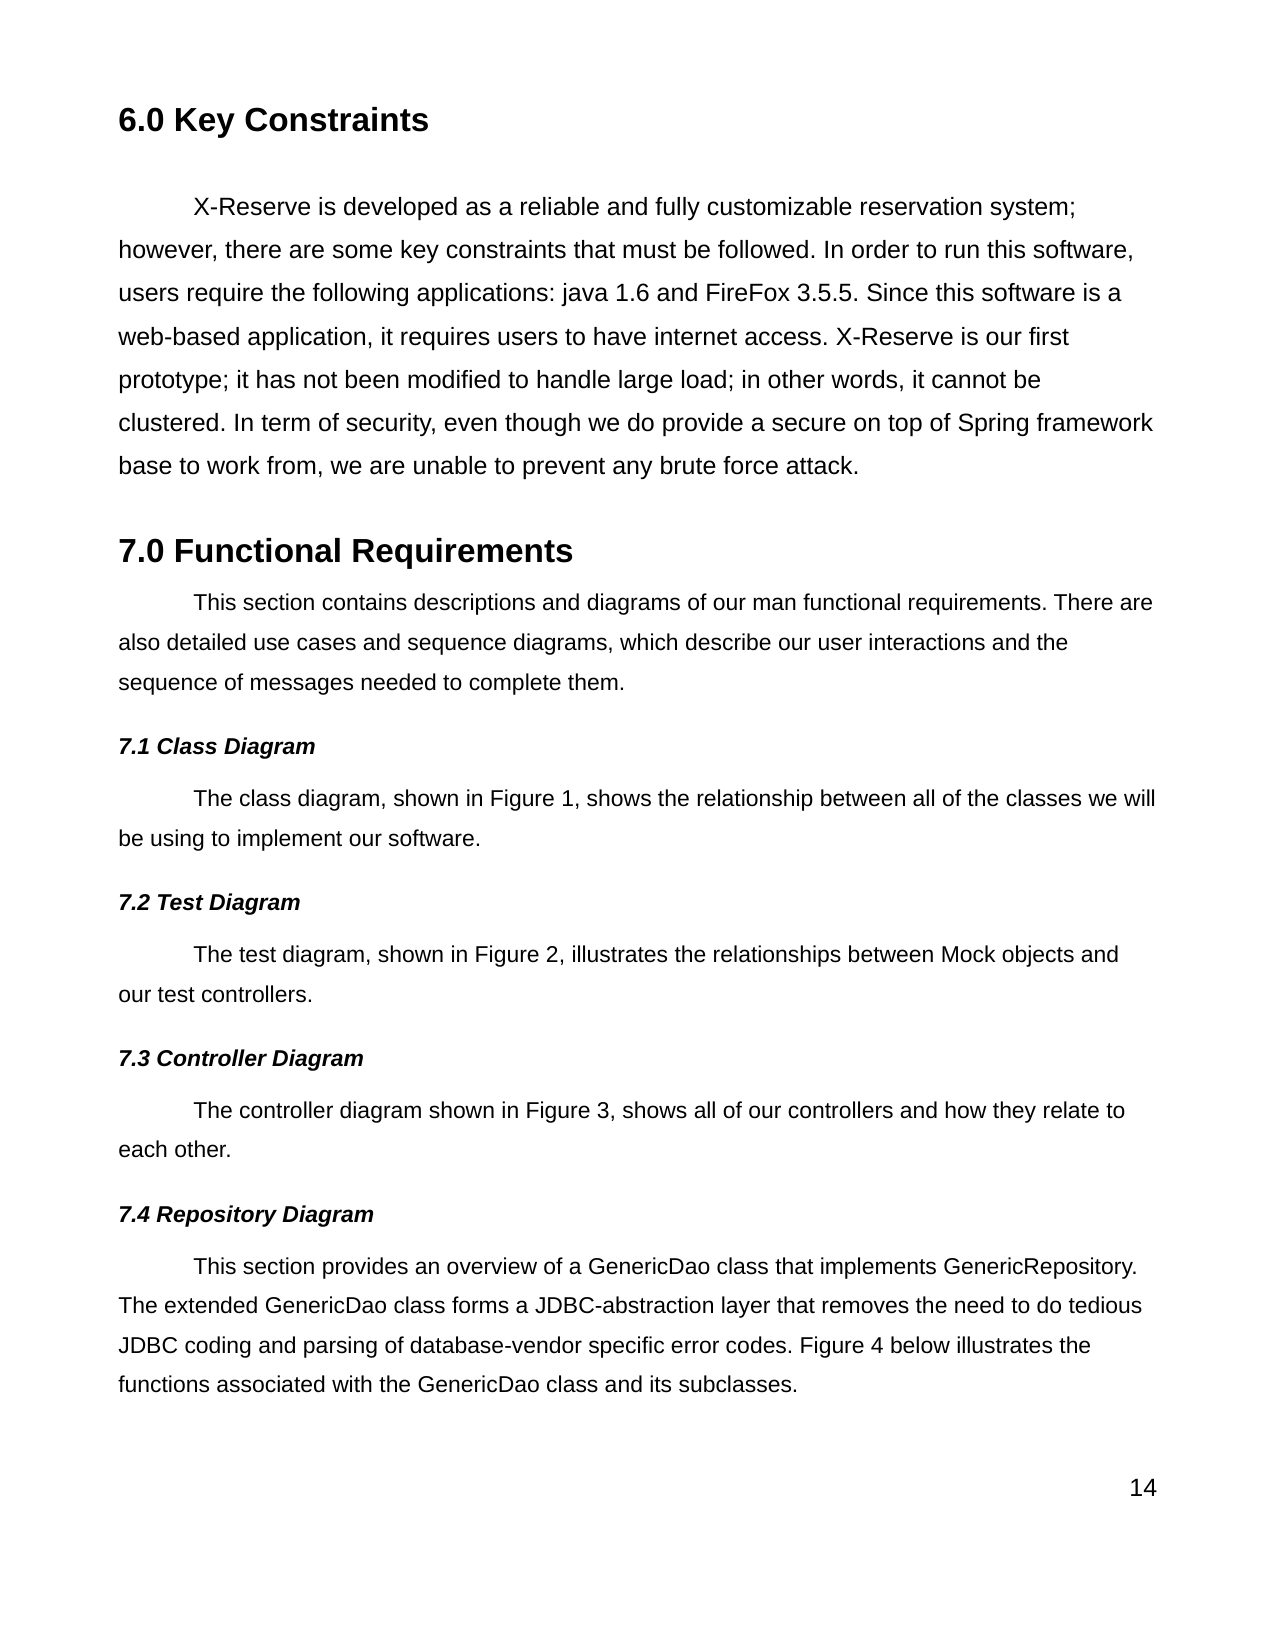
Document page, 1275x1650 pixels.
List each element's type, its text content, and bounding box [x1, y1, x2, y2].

subtitle 6.0 Key Constraints [118, 100, 1157, 138]
text The controller diagram shown in Figure 3, shows all of our controllers and how they relate to each other. [118, 1097, 1157, 1163]
text This section contains descriptions and diagrams of our man functional requirements. There are also detailed use cases and sequence diagrams, which describe our user interactions and the sequence of messages needed to complete them. [118, 582, 1157, 695]
subtitle 7.0 Functional Requirements [118, 532, 1157, 570]
text The class diagram, shown in Figure 1, shows the relationship between all of the classes we will be using to implement our software. [118, 785, 1157, 851]
subtitle 7.1 Class Diagram [118, 733, 1157, 759]
text This section provides an overview of a GenericDao class that implements GenericRepository. The extended GenericDao class forms a JDBC-abstraction layer that removes the need to do tedious JDBC coding and parsing of database-vendor specific error codes. Figure 4 below illustrates the functions associated with the GenericDao class and its subclasses. [118, 1253, 1157, 1398]
subtitle 7.4 Repository Diagram [118, 1201, 1157, 1227]
text The test diagram, shown in Figure 2, illustrates the relationships between Mock objects and our test controllers. [118, 941, 1157, 1007]
subtitle 7.3 Controller Diagram [118, 1045, 1157, 1071]
text X-Reserve is developed as a reliable and fully customizable reservation system; however, there are some key constraints that must be followed. In order to run this software, users require the following applications: java 1.6 and FireFox 3.5.5. Since this software is a web-based application, it requires users to have internet access. X-Reserve is our first prototype; it has not been modified to handle large load; in other words, it cannot be clustered. In term of security, even though we do provide a secure on top of Spring framework base to work from, we are unable to prevent any brute force attack. [118, 192, 1157, 480]
subtitle 7.2 Test Diagram [118, 889, 1157, 915]
